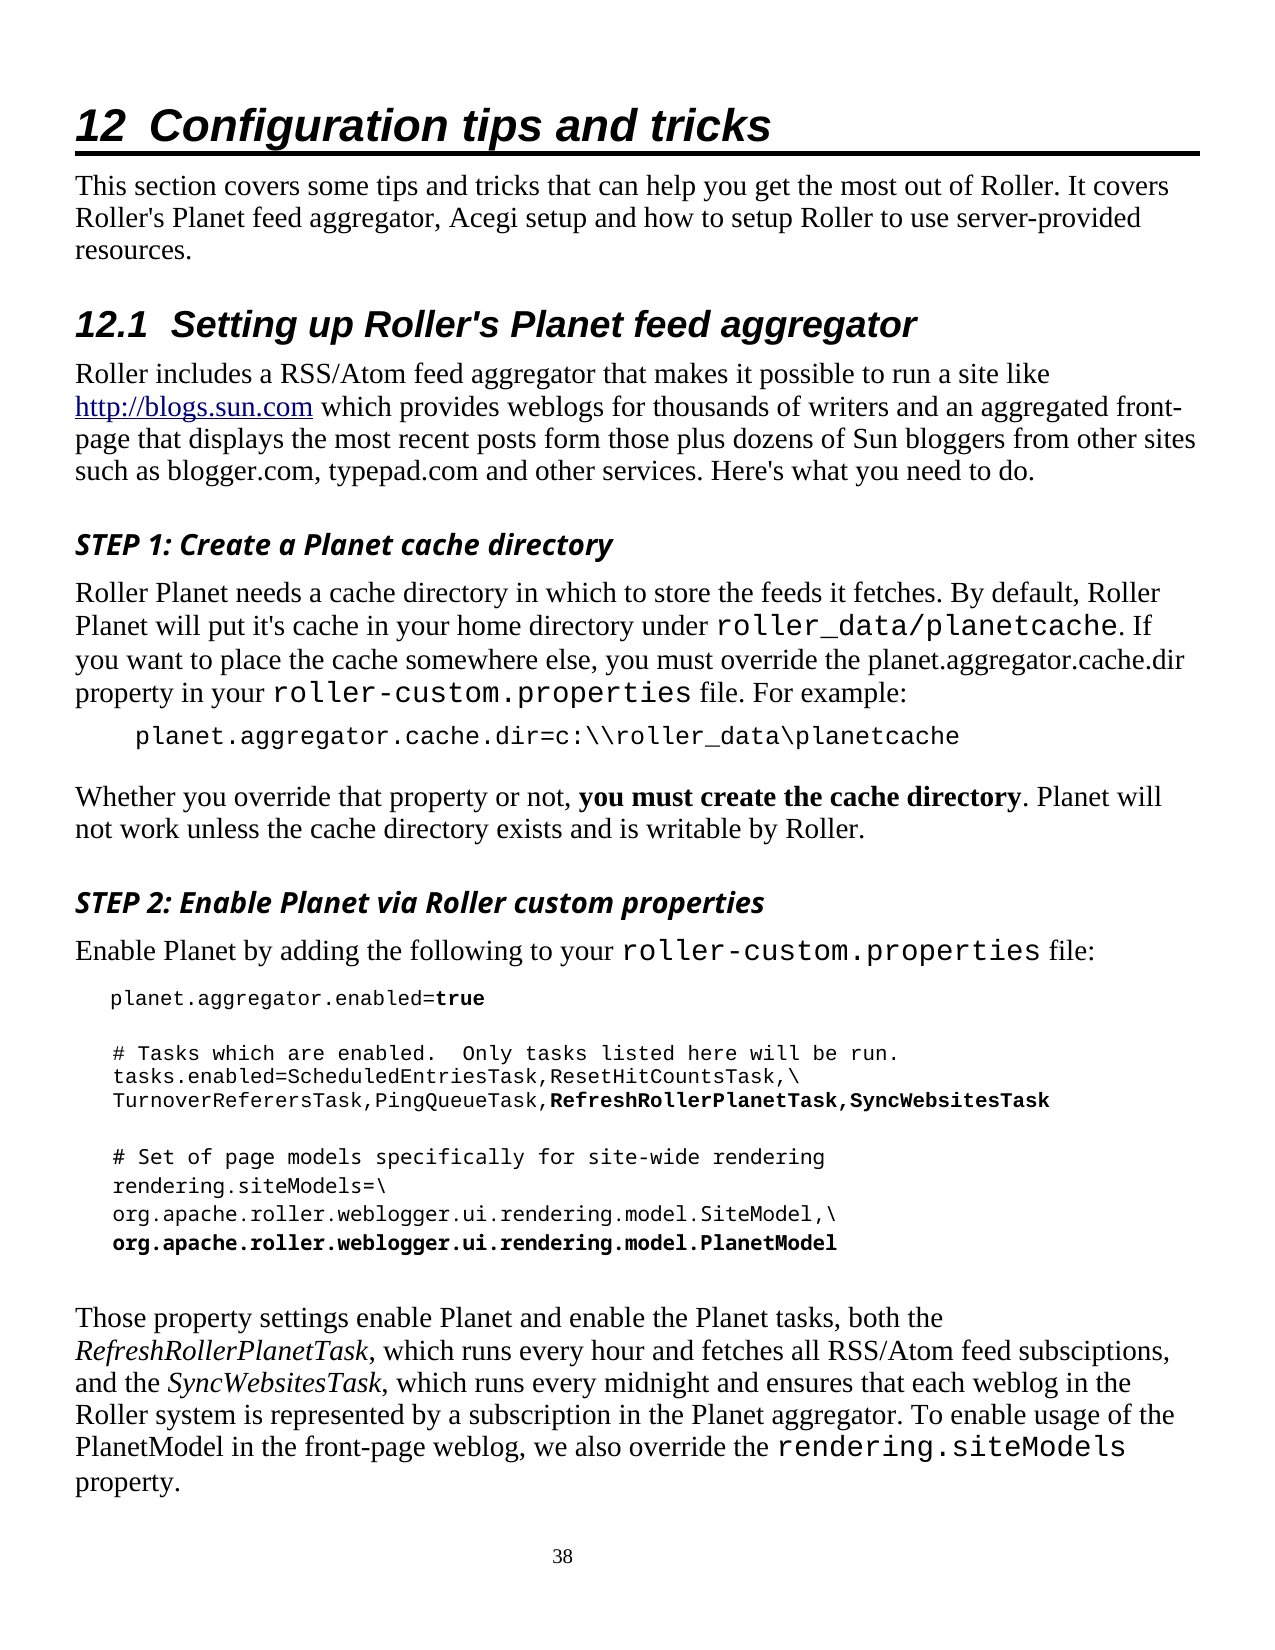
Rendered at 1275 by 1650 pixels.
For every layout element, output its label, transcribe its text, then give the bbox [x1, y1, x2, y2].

subtitle STEP 2: Enable Planet via Roller custom properties [75, 882, 1200, 922]
text planet.aggregator.cache.dir=c:\\roller_data\planetcache [75, 723, 1200, 752]
text # Set of page models specifically for site-wide rendering [75, 1142, 1200, 1171]
text rendering.siteModels=\ [75, 1171, 1200, 1199]
text planet.aggregator.enabled=true [75, 981, 1200, 1014]
subtitle Configuration tips and tricks [75, 100, 1200, 151]
text Whether you override that property or not, you must create the cache directory. Planet will not work unless the cache directory exists and is writable by Roller. [75, 780, 1200, 844]
text This section covers some tips and tricks that can help you get the most out of Roller. It covers Roller's Planet feed aggregator, Acegi setup and how to setup Roller to use server-provided resources. [75, 169, 1200, 266]
text Roller includes a RSS/Atom feed aggregator that makes it possible to run a site like http://blogs.sun.com which provides weblogs for thousands of writers and an aggregated front-page that displays the most recent posts form those plus dozens of Sun bloggers from other sites such as blogger.com, typepad.com and other services. Here's what you need to do. [75, 358, 1200, 487]
text org.apache.roller.weblogger.ui.rendering.model.PlanetModel [75, 1228, 1200, 1256]
text Enable Planet by adding the following to your roller-custom.properties file: [75, 934, 1200, 969]
text # Tasks which are enabled. Only tasks listed here will be run. tasks.enabled=ScheduledEntriesTask,ResetHitCountsTask,\ TurnoverReferersTask,PingQueueTask,RefreshRollerPlanetTask,SyncWebsitesTask [75, 1043, 1200, 1114]
text Roller Planet needs a cache directory in which to store the feeds it fetches. By default, Roller Planet will put it's cache in your home directory under roller_data/planetcache. If you want to place the cache somewhere else, you must override the planet.aggregator.cache.dir property in your roller-custom.properties file. For example: [75, 577, 1200, 711]
text Those property settings enable Planet and enable the Planet tasks, both the RefreshRollerPlanetTask, which runs every hour and fetches all RSS/Atom feed subsciptions, and the SyncWebsitesTask, which runs every midnight and ensures that each weblog in the Roller system is represented by a subscription in the Planet aggregator. To enable usage of the PlanetModel in the front-page weblog, we also override the rendering.siteModels property. [75, 1302, 1200, 1498]
subtitle STEP 1: Create a Planet cache directory [75, 524, 1200, 564]
text org.apache.roller.weblogger.ui.rendering.model.SiteModel,\ [75, 1199, 1200, 1228]
subtitle Setting up Roller's Planet feed aggregator [75, 303, 1200, 345]
